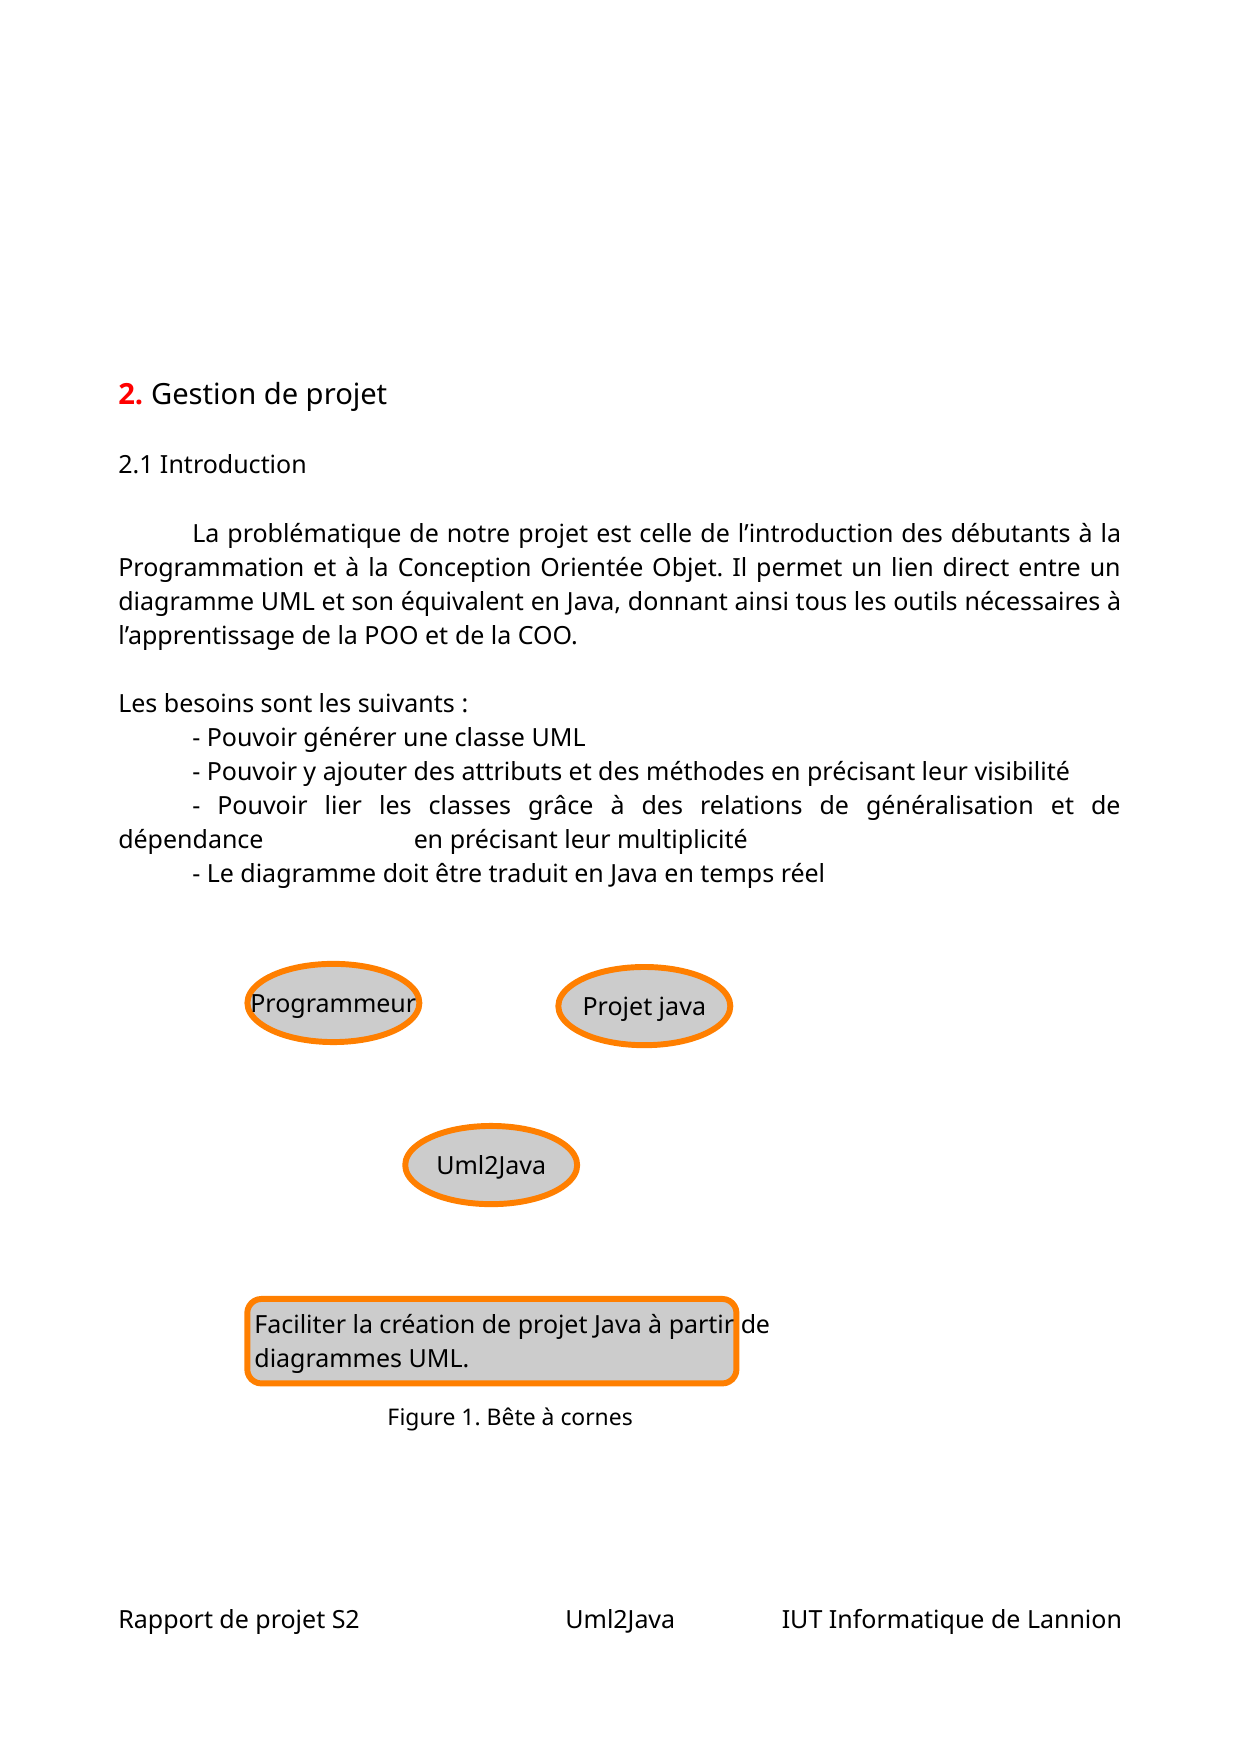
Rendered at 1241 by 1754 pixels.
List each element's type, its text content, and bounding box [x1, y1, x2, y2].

text - Pouvoir y ajouter des attributs et des méthodes en précisant leur visibilité [118, 754, 1122, 788]
text Les besoins sont les suivants : [118, 686, 1122, 720]
text - Pouvoir lier les classes grâce à des relations de généralisation et de dépendance en précisant leur multiplicité [118, 788, 1122, 856]
text - Le diagramme doit être traduit en Java en temps réel [118, 856, 1122, 890]
text Figure 1. Bête à cornes [118, 1395, 1122, 1434]
text 2. Gestion de projet [118, 373, 1122, 413]
text - Pouvoir générer une classe UML [118, 720, 1122, 754]
text 2.1 Introduction [118, 447, 1122, 481]
text La problématique de notre projet est celle de l’introduction des débutants à la Programmation et à la Conception Orientée Objet. Il permet un lien direct entre un diagramme UML et son équivalent en Java, donnant ainsi tous les outils nécessaires à l’apprentissage de la POO et de la COO. [118, 515, 1122, 652]
